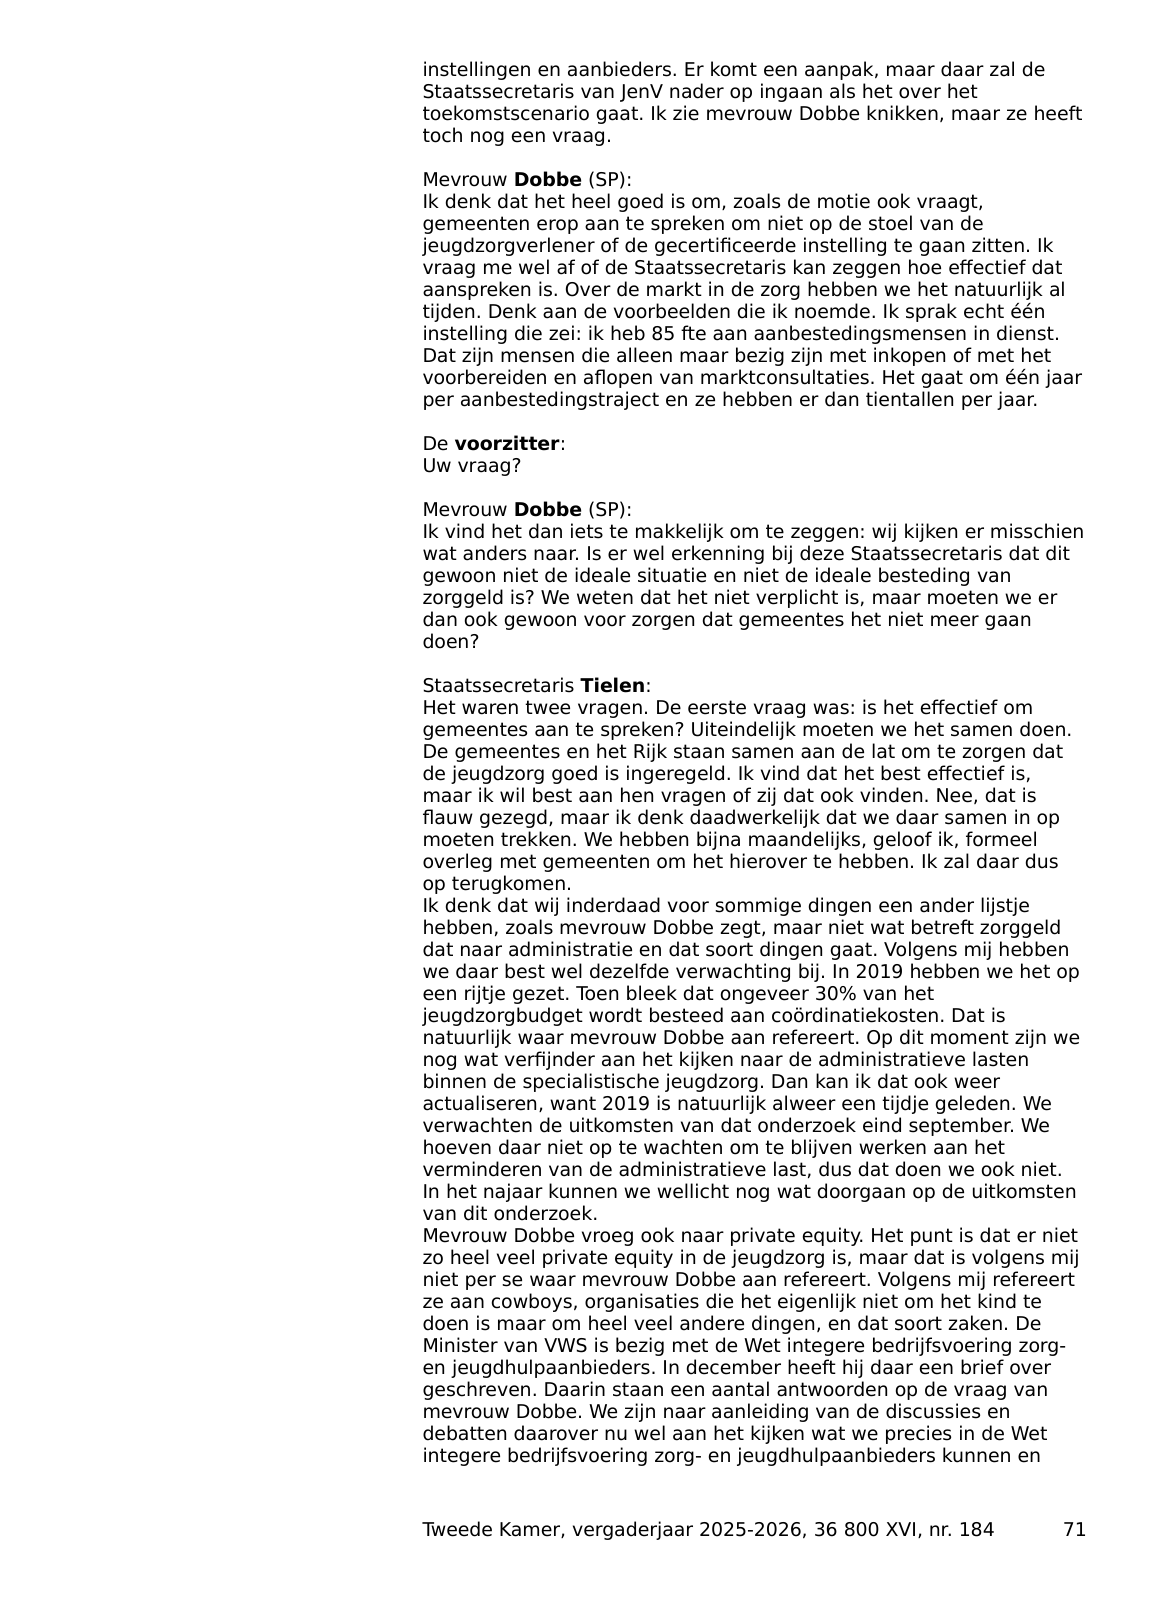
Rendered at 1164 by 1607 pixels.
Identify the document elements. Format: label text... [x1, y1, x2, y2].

text Staatssecretaris Tielen: [422, 675, 1087, 697]
text Ik denk dat wij inderdaad voor sommige dingen een ander lijstje hebben, zoals mevrouw Dobbe zegt, maar niet wat betreft zorggeld dat naar administratie en dat soort dingen gaat. Volgens mij hebben we daar best wel dezelfde verwachting bij. In 2019 hebben we het op een rijtje gezet. Toen bleek dat ongeveer 30% van het jeugdzorgbudget wordt besteed aan coördinatiekosten. Dat is natuurlijk waar mevrouw Dobbe aan refereert. Op dit moment zijn we nog wat verfijnder aan het kijken naar de administratieve lasten binnen de specialistische jeugdzorg. Dan kan ik dat ook weer actualiseren, want 2019 is natuurlijk alweer een tijdje geleden. We verwachten de uitkomsten van dat onderzoek eind september. We hoeven daar niet op te wachten om te blijven werken aan het verminderen van de administratieve last, dus dat doen we ook niet. In het najaar kunnen we wellicht nog wat doorgaan op de uitkomsten van dit onderzoek. [422, 895, 1087, 1225]
text Het waren twee vragen. De eerste vraag was: is het effectief om gemeentes aan te spreken? Uiteindelijk moeten we het samen doen. De gemeentes en het Rijk staan samen aan de lat om te zorgen dat de jeugdzorg goed is ingeregeld. Ik vind dat het best effectief is, maar ik wil best aan hen vragen of zij dat ook vinden. Nee, dat is flauw gezegd, maar ik denk daadwerkelijk dat we daar samen in op moeten trekken. We hebben bijna maandelijks, geloof ik, formeel overleg met gemeenten om het hierover te hebben. Ik zal daar dus op terugkomen. [422, 697, 1087, 895]
text instellingen en aanbieders. Er komt een aanpak, maar daar zal de Staatssecretaris van JenV nader op ingaan als het over het toekomstscenario gaat. Ik zie mevrouw Dobbe knikken, maar ze heeft toch nog een vraag. [422, 59, 1087, 147]
text Ik denk dat het heel goed is om, zoals de motie ook vraagt, gemeenten erop aan te spreken om niet op de stoel van de jeugdzorgverlener of de gecertificeerde instelling te gaan zitten. Ik vraag me wel af of de Staatssecretaris kan zeggen hoe effectief dat aanspreken is. Over de markt in de zorg hebben we het natuurlijk al tijden. Denk aan de voorbeelden die ik noemde. Ik sprak echt één instelling die zei: ik heb 85 fte aan aanbestedingsmensen in dienst. Dat zijn mensen die alleen maar bezig zijn met inkopen of met het voorbereiden en aflopen van marktconsultaties. Het gaat om één jaar per aanbestedingstraject en ze hebben er dan tientallen per jaar. [422, 191, 1087, 411]
text Mevrouw Dobbe (SP): [422, 169, 1087, 191]
text Mevrouw Dobbe (SP): [422, 499, 1087, 521]
text Ik vind het dan iets te makkelijk om te zeggen: wij kijken er misschien wat anders naar. Is er wel erkenning bij deze Staatssecretaris dat dit gewoon niet de ideale situatie en niet de ideale besteding van zorggeld is? We weten dat het niet verplicht is, maar moeten we er dan ook gewoon voor zorgen dat gemeentes het niet meer gaan doen? [422, 521, 1087, 653]
text Uw vraag? [422, 455, 1087, 477]
text De voorzitter: [422, 433, 1087, 455]
text Mevrouw Dobbe vroeg ook naar private equity. Het punt is dat er niet zo heel veel private equity in de jeugdzorg is, maar dat is volgens mij niet per se waar mevrouw Dobbe aan refereert. Volgens mij refereert ze aan cowboys, organisaties die het eigenlijk niet om het kind te doen is maar om heel veel andere dingen, en dat soort zaken. De Minister van VWS is bezig met de Wet integere bedrijfsvoering zorg- en jeugdhulpaanbieders. In december heeft hij daar een brief over geschreven. Daarin staan een aantal antwoorden op de vraag van mevrouw Dobbe. We zijn naar aanleiding van de discussies en debatten daarover nu wel aan het kijken wat we precies in de Wet integere bedrijfsvoering zorg- en jeugdhulpaanbieders kunnen en [422, 1225, 1087, 1467]
